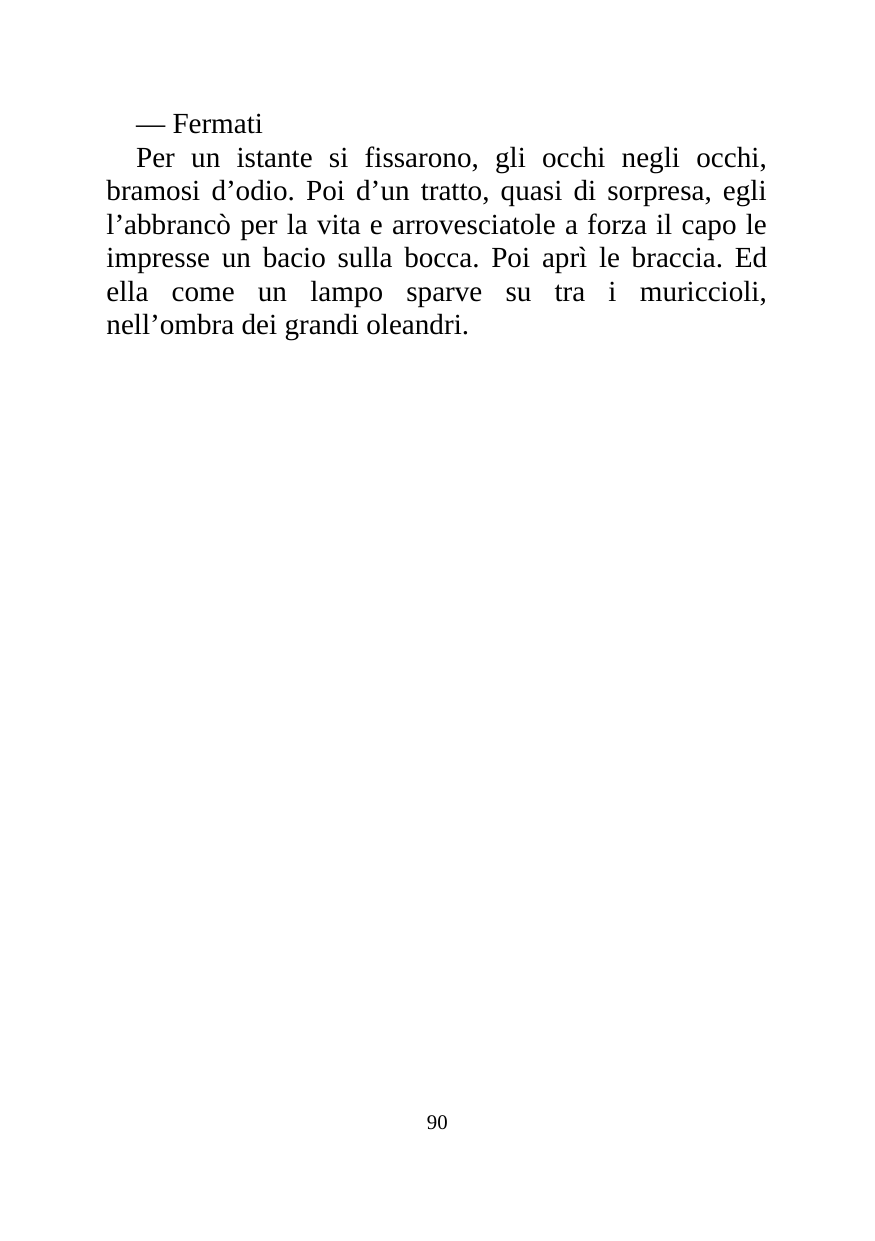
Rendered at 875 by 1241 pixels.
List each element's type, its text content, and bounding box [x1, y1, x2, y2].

text — Fermati [106, 106, 768, 140]
text Per un istante si fissarono, gli occhi negli occhi, bramosi d’odio. Poi d’un tratto, quasi di sorpresa, egli l’abbrancò per la vita e arrovesciatole a forza il capo le impresse un bacio sulla bocca. Poi aprì le braccia. Ed ella come un lampo sparve su tra i muriccioli, nell’ombra dei grandi oleandri. [106, 140, 768, 341]
